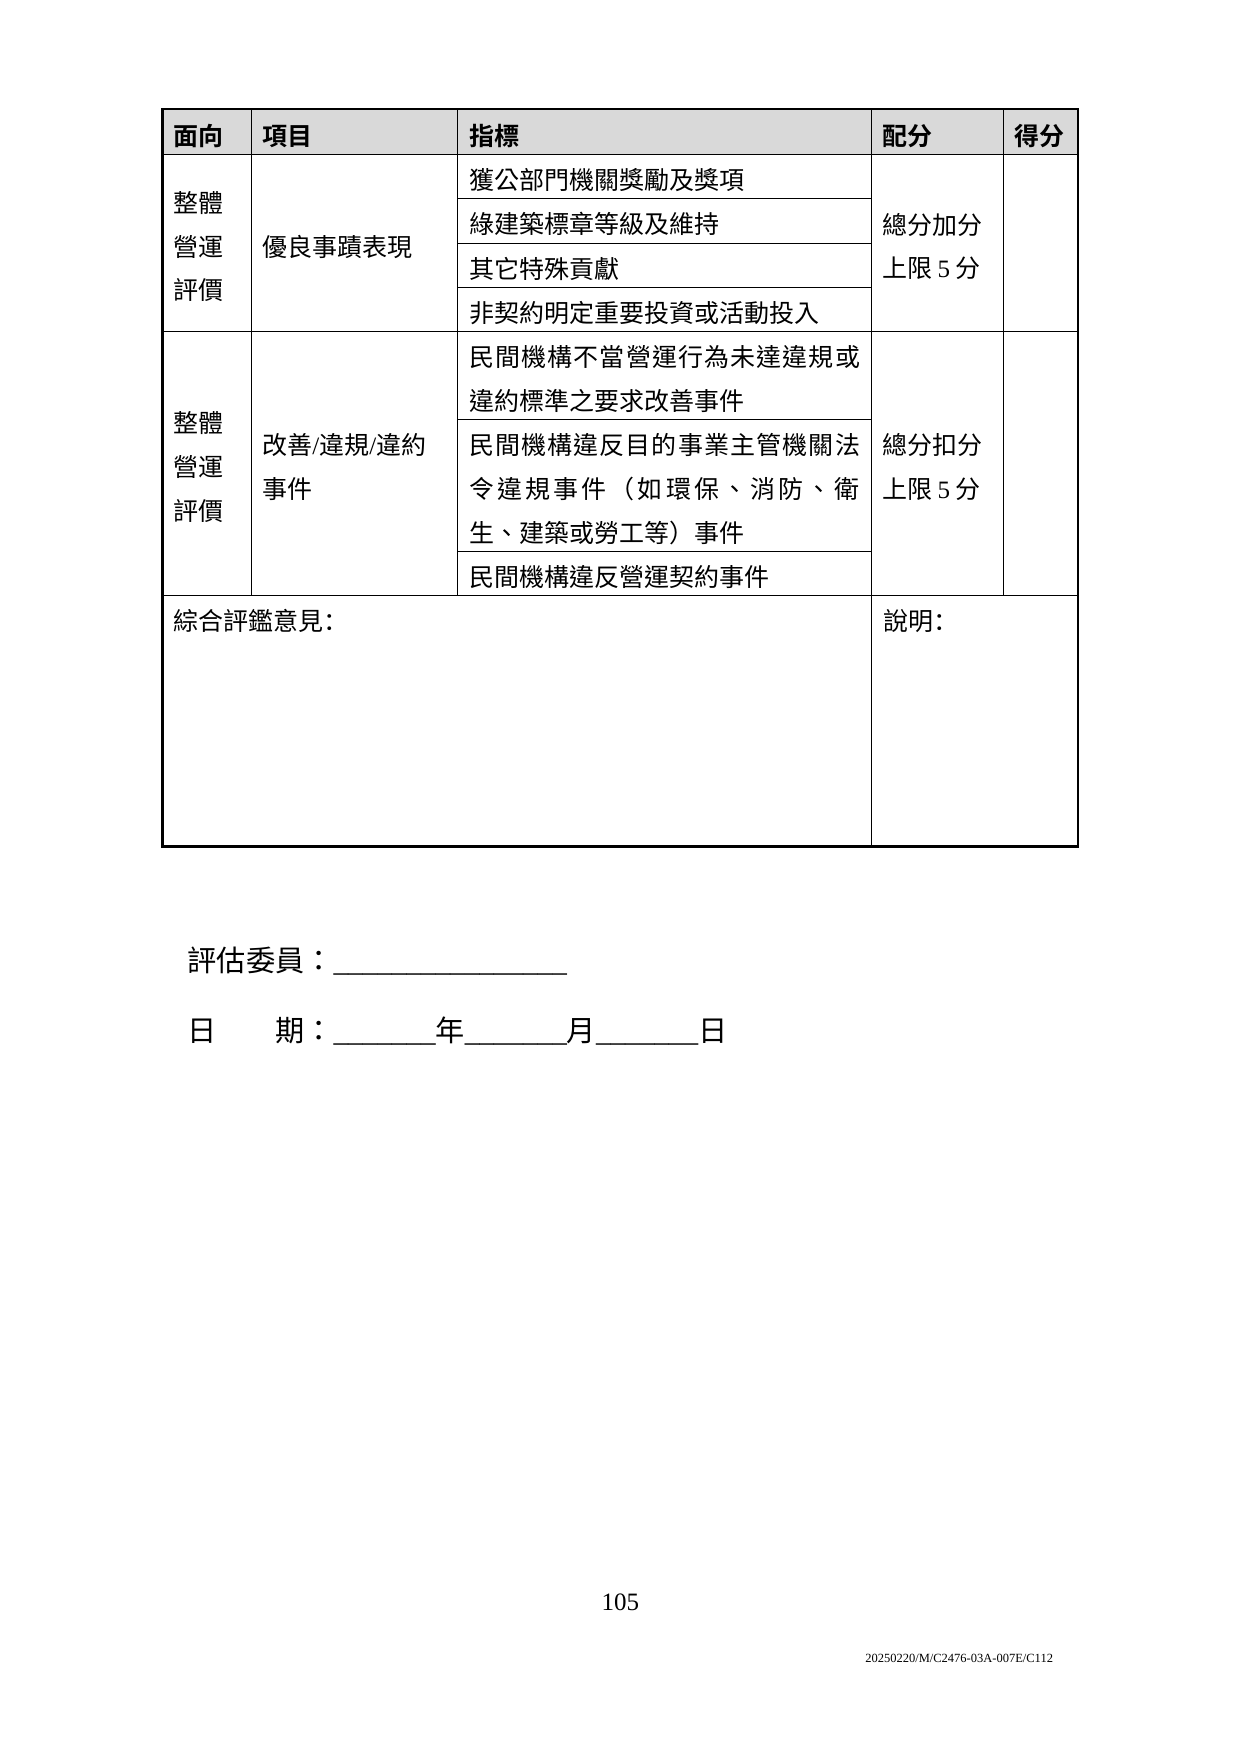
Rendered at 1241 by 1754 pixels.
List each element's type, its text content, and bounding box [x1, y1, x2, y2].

text 日 期：_______年_______月_______日 [187, 987, 1053, 1050]
table_cell 整體營運評價 [164, 155, 251, 331]
table_header 得分 [1004, 110, 1077, 154]
table_header 指標 [458, 110, 871, 154]
table_cell 獲公部門機關獎勵及獎項 [458, 155, 871, 198]
table_cell 民間機構違反目的事業主管機關法令違規事件（如環保、消防、衛生、建築或勞工等）事件 [458, 420, 871, 551]
table_cell 優良事蹟表現 [252, 155, 457, 331]
table_cell [1004, 155, 1077, 331]
table_cell 總分加分上限5分 [872, 155, 1003, 331]
table_cell 改善/違規/違約事件 [252, 332, 457, 595]
table_cell 民間機構違反營運契約事件 [458, 552, 871, 595]
table_header 項目 [252, 110, 457, 154]
table_cell 民間機構不當營運行為未達違規或違約標準之要求改善事件 [458, 332, 871, 419]
table_cell 其它特殊貢獻 [458, 244, 871, 287]
table_cell 整體營運評價 [164, 332, 251, 595]
table_cell 綠建築標章等級及維持 [458, 199, 871, 243]
table_cell 說明： [872, 596, 1077, 845]
table_cell 綜合評鑑意見： [164, 596, 871, 845]
text 評估委員：________________ [187, 917, 1053, 980]
table_cell 總分扣分上限5分 [872, 332, 1003, 595]
table_cell 非契約明定重要投資或活動投入 [458, 288, 871, 331]
table_header 面向 [164, 110, 251, 154]
table_cell [1004, 332, 1077, 595]
table_header 配分 [872, 110, 1003, 154]
